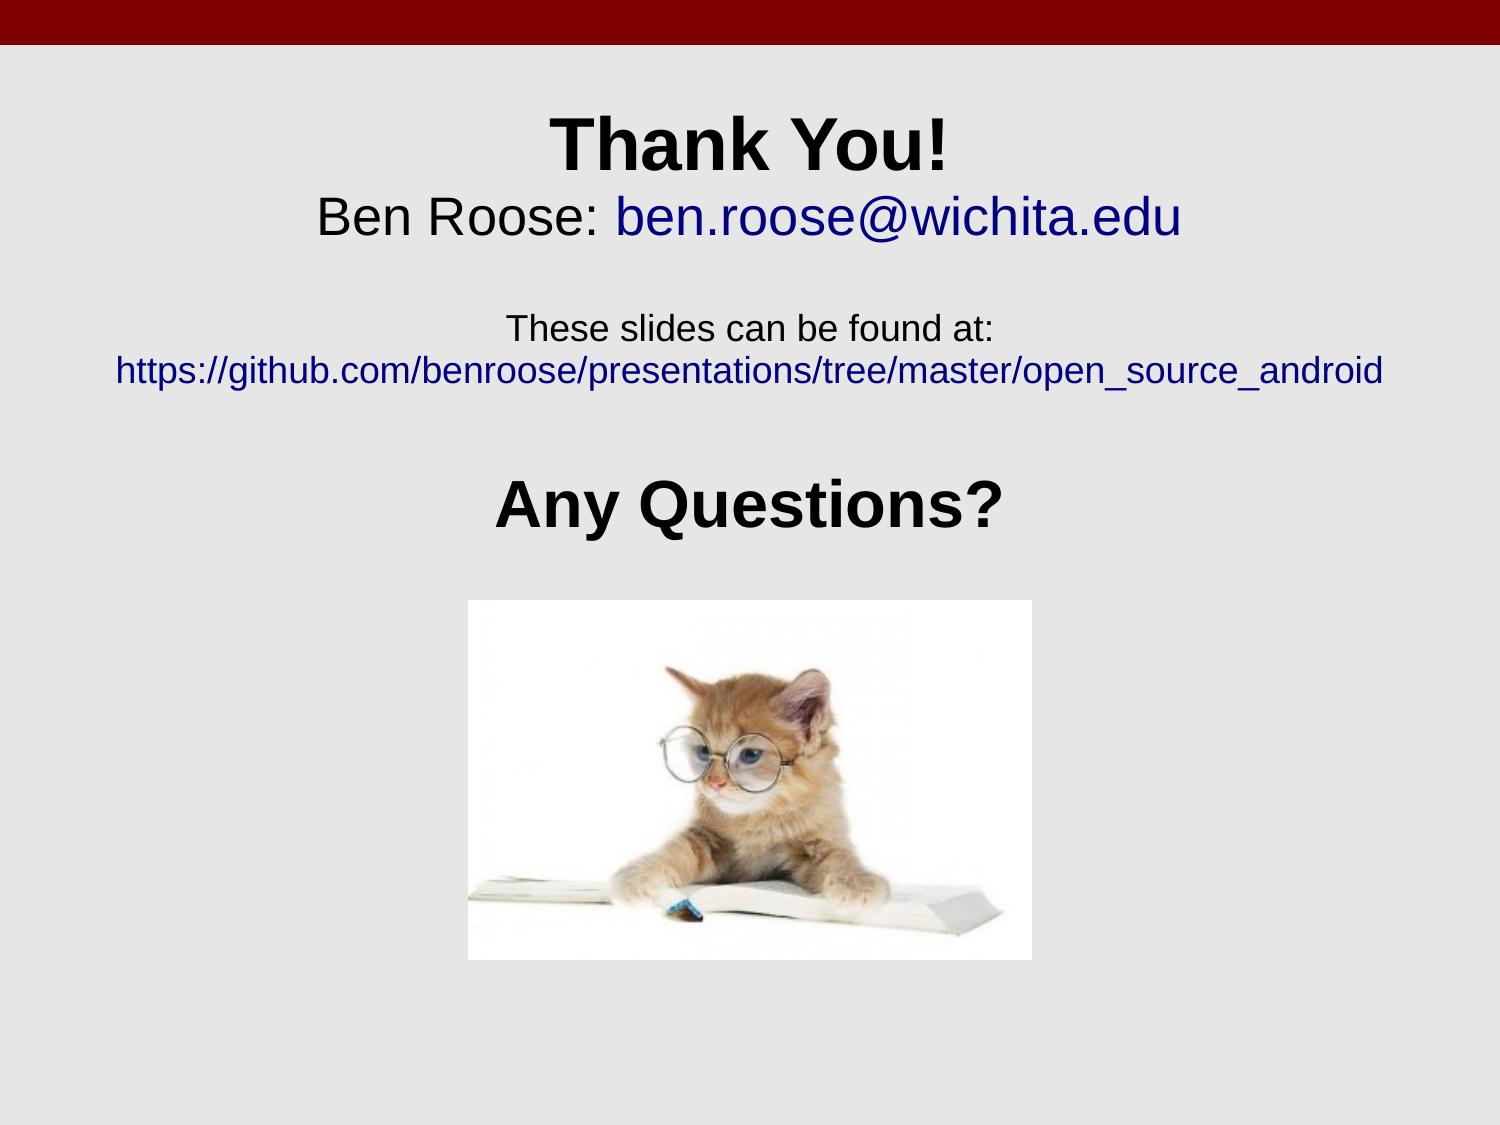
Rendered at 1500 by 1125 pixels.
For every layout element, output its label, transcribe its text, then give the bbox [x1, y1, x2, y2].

picture [468, 600, 1032, 961]
title Thank You! Ben Roose: ben.roose@wichita.edu These slides can be found at:https://github.com/benroose/presentations/tree/master/open_source_android Any Questions? [75, 69, 1426, 575]
